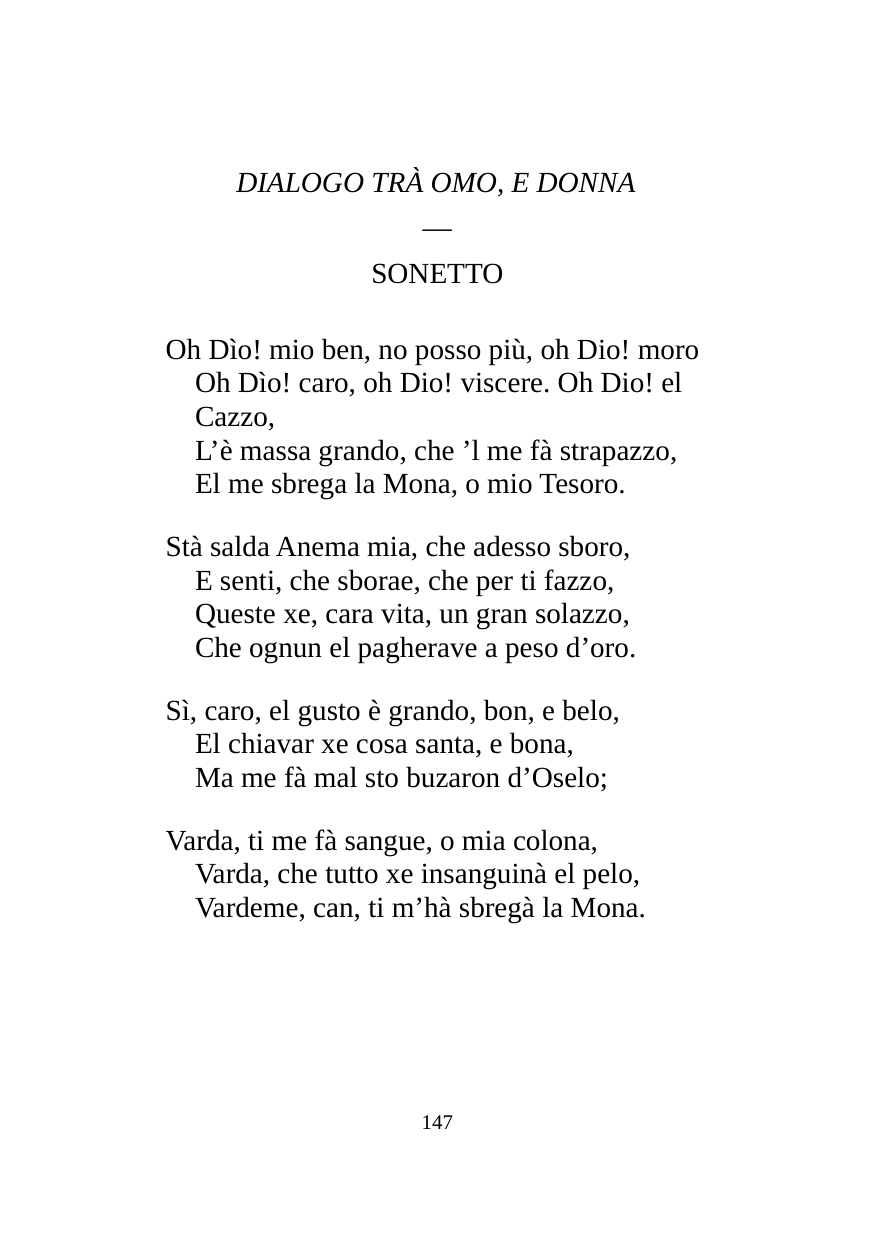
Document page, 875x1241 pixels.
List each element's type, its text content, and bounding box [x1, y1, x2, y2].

text Stà salda Anema mia, che adesso sboro, E senti, che sborae, che per ti fazzo, Queste xe, cara vita, un gran solazzo, Che ognun el pagherave a peso d’oro. [165, 529, 768, 663]
text Sì, caro, el gusto è grando, bon, e belo, El chiavar xe cosa santa, e bona, Ma me fà mal sto buzaron d’Oselo; [165, 693, 768, 793]
subtitle DIALOGO TRÀ OMO, E DONNA [106, 165, 768, 199]
text Varda, ti me fà sangue, o mia colona, Varda, che tutto xe insanguinà el pelo, Vardeme, can, ti m’hà sbregà la Mona. [165, 823, 768, 923]
text SONETTO [106, 257, 768, 290]
text — [106, 211, 768, 244]
text Oh Dìo! mio ben, no posso più, oh Dio! moro Oh Dìo! caro, oh Dio! viscere. Oh Dio! el Cazzo, L’è massa grando, che ’l me fà strapazzo, El me sbrega la Mona, o mio Tesoro. [165, 332, 768, 500]
